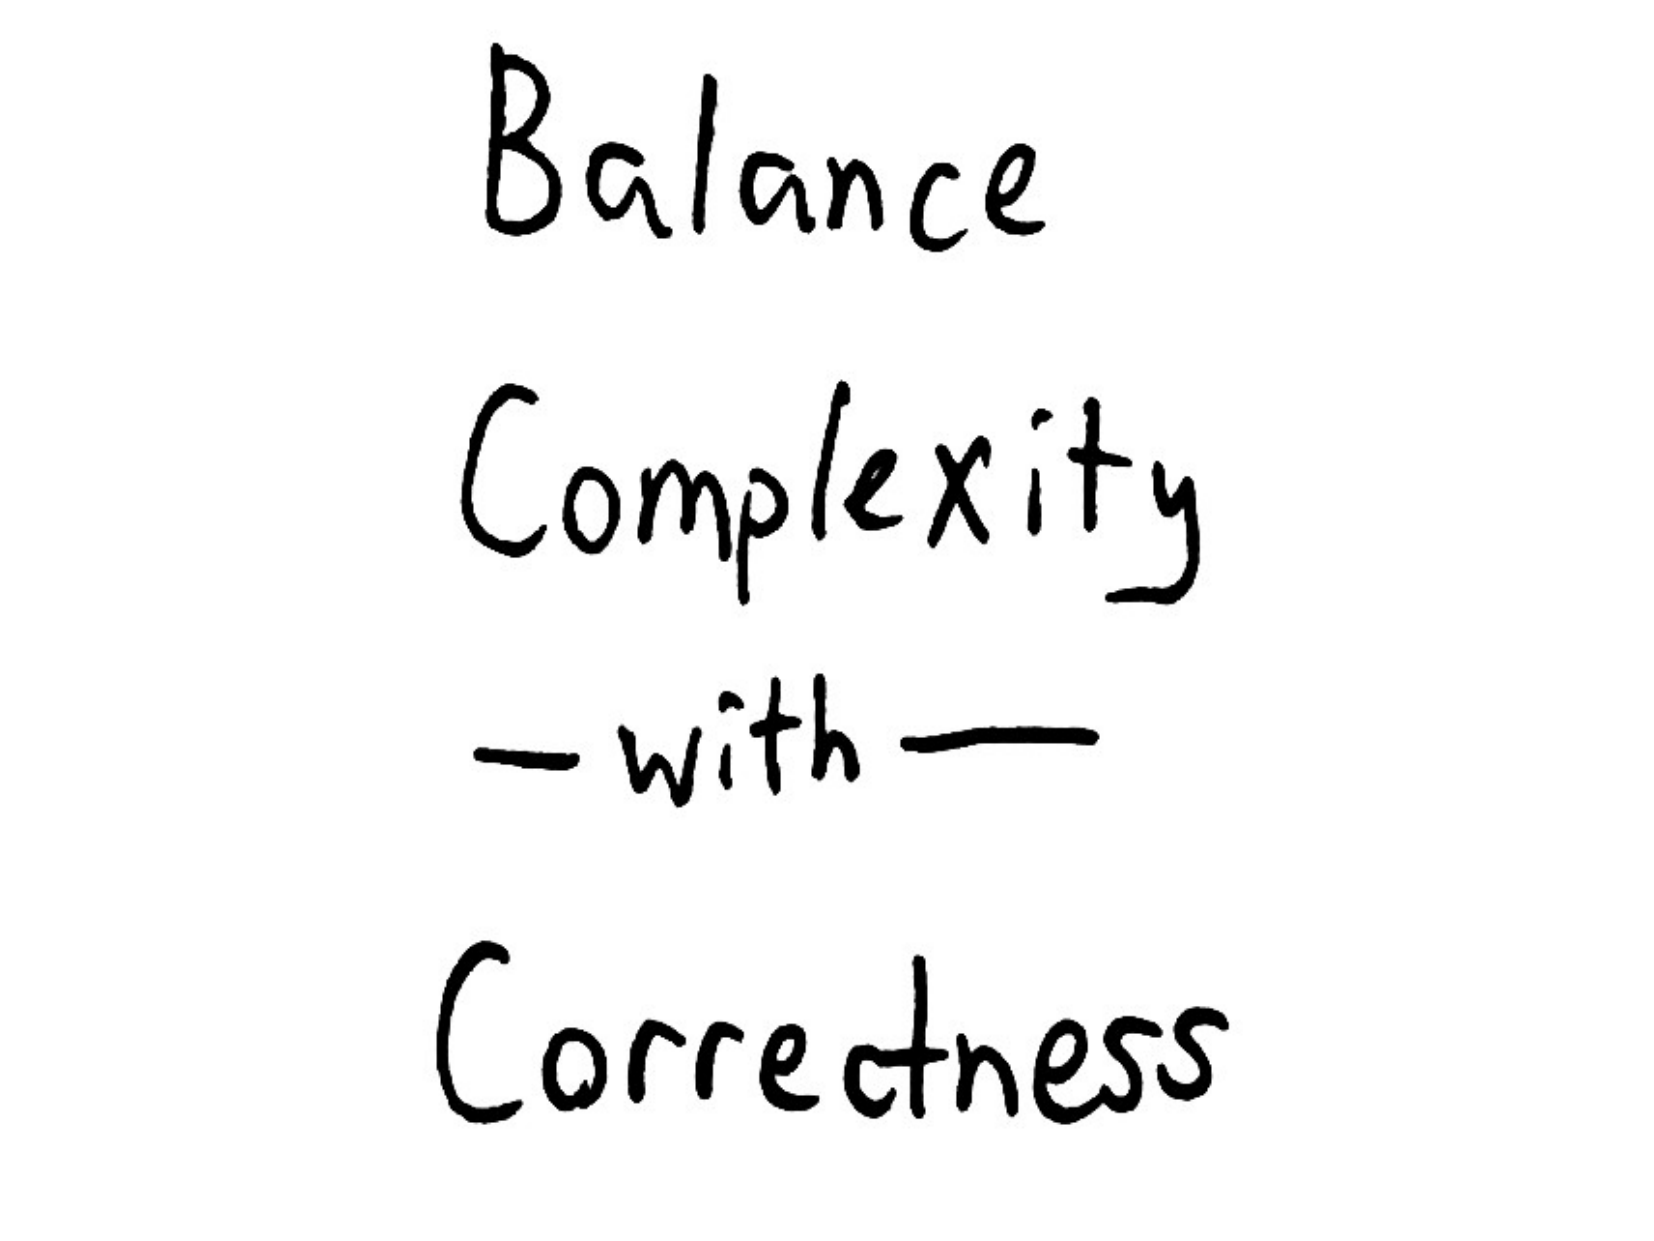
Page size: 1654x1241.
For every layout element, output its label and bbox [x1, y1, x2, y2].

picture [300, 0, 1378, 1241]
